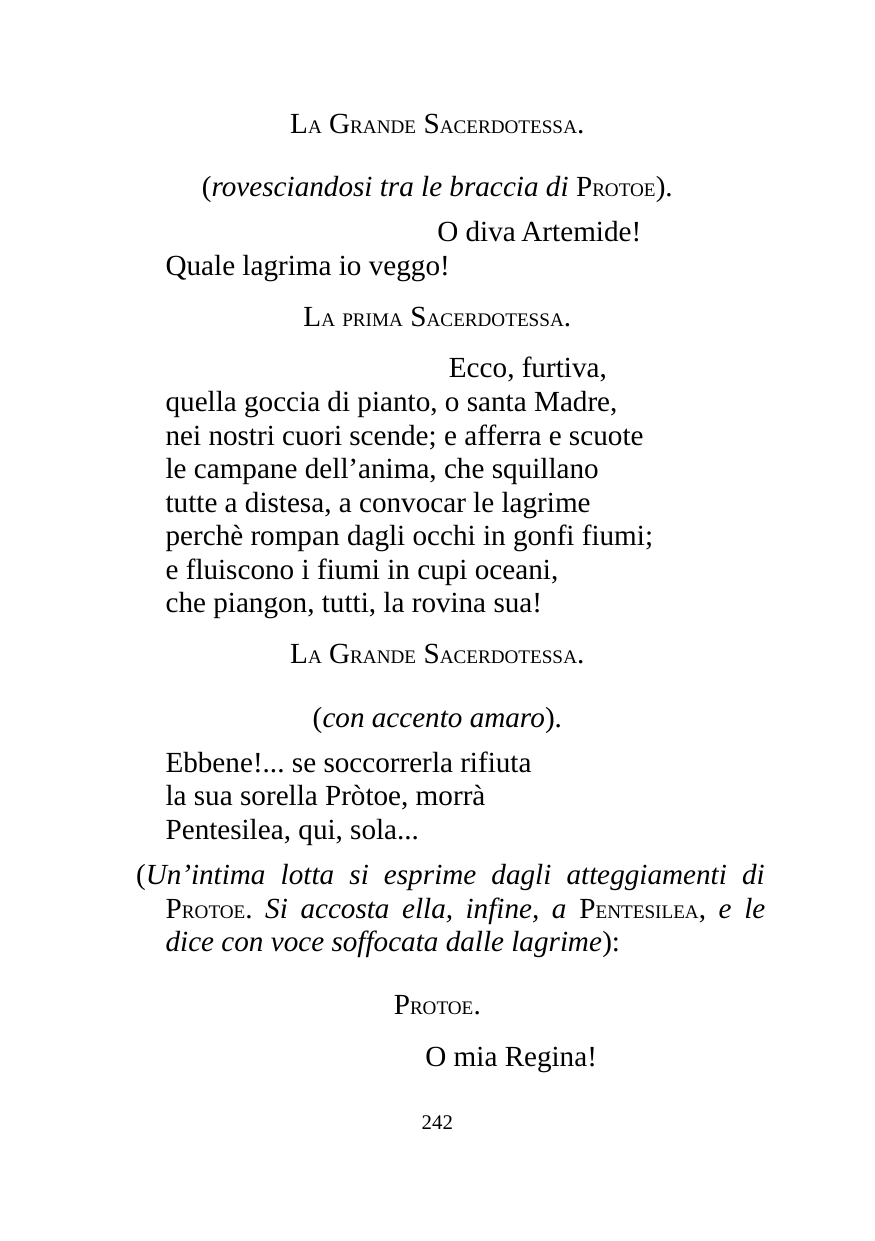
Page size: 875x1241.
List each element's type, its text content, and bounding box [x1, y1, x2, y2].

text La Grande Sacerdotessa. [106, 637, 768, 670]
text (con accento amaro). [106, 700, 768, 733]
text La Grande Sacerdotessa. [106, 106, 768, 140]
text Protoe. [106, 987, 768, 1021]
text O diva Artemide! Quale lagrima io veggo! [165, 214, 768, 282]
text O mia Regina! [165, 1039, 768, 1072]
text (Un’intima lotta si esprime dagli atteggiamenti di Protoe. Si accosta ella, infine, a Pentesilea, e le dice con voce soffocata dalle lagrime): [136, 857, 768, 958]
text Ecco, furtiva, quella goccia di pianto, o santa Madre, nei nostri cuori scende; e afferra e scuote le campane dell’anima, che squillano tutte a distesa, a convocar le lagrime perchè rompan dagli occhi in gonfi fiumi; e fluiscono i fiumi in cupi oceani, che piangon, tutti, la rovina sua! [165, 351, 768, 619]
text La prima Sacerdotessa. [106, 299, 768, 333]
text Ebbene!... se soccorrerla rifiuta la sua sorella Pròtoe, morrà Pentesilea, qui, sola... [165, 745, 768, 846]
text (rovesciandosi tra le braccia di Protoe). [106, 169, 768, 203]
